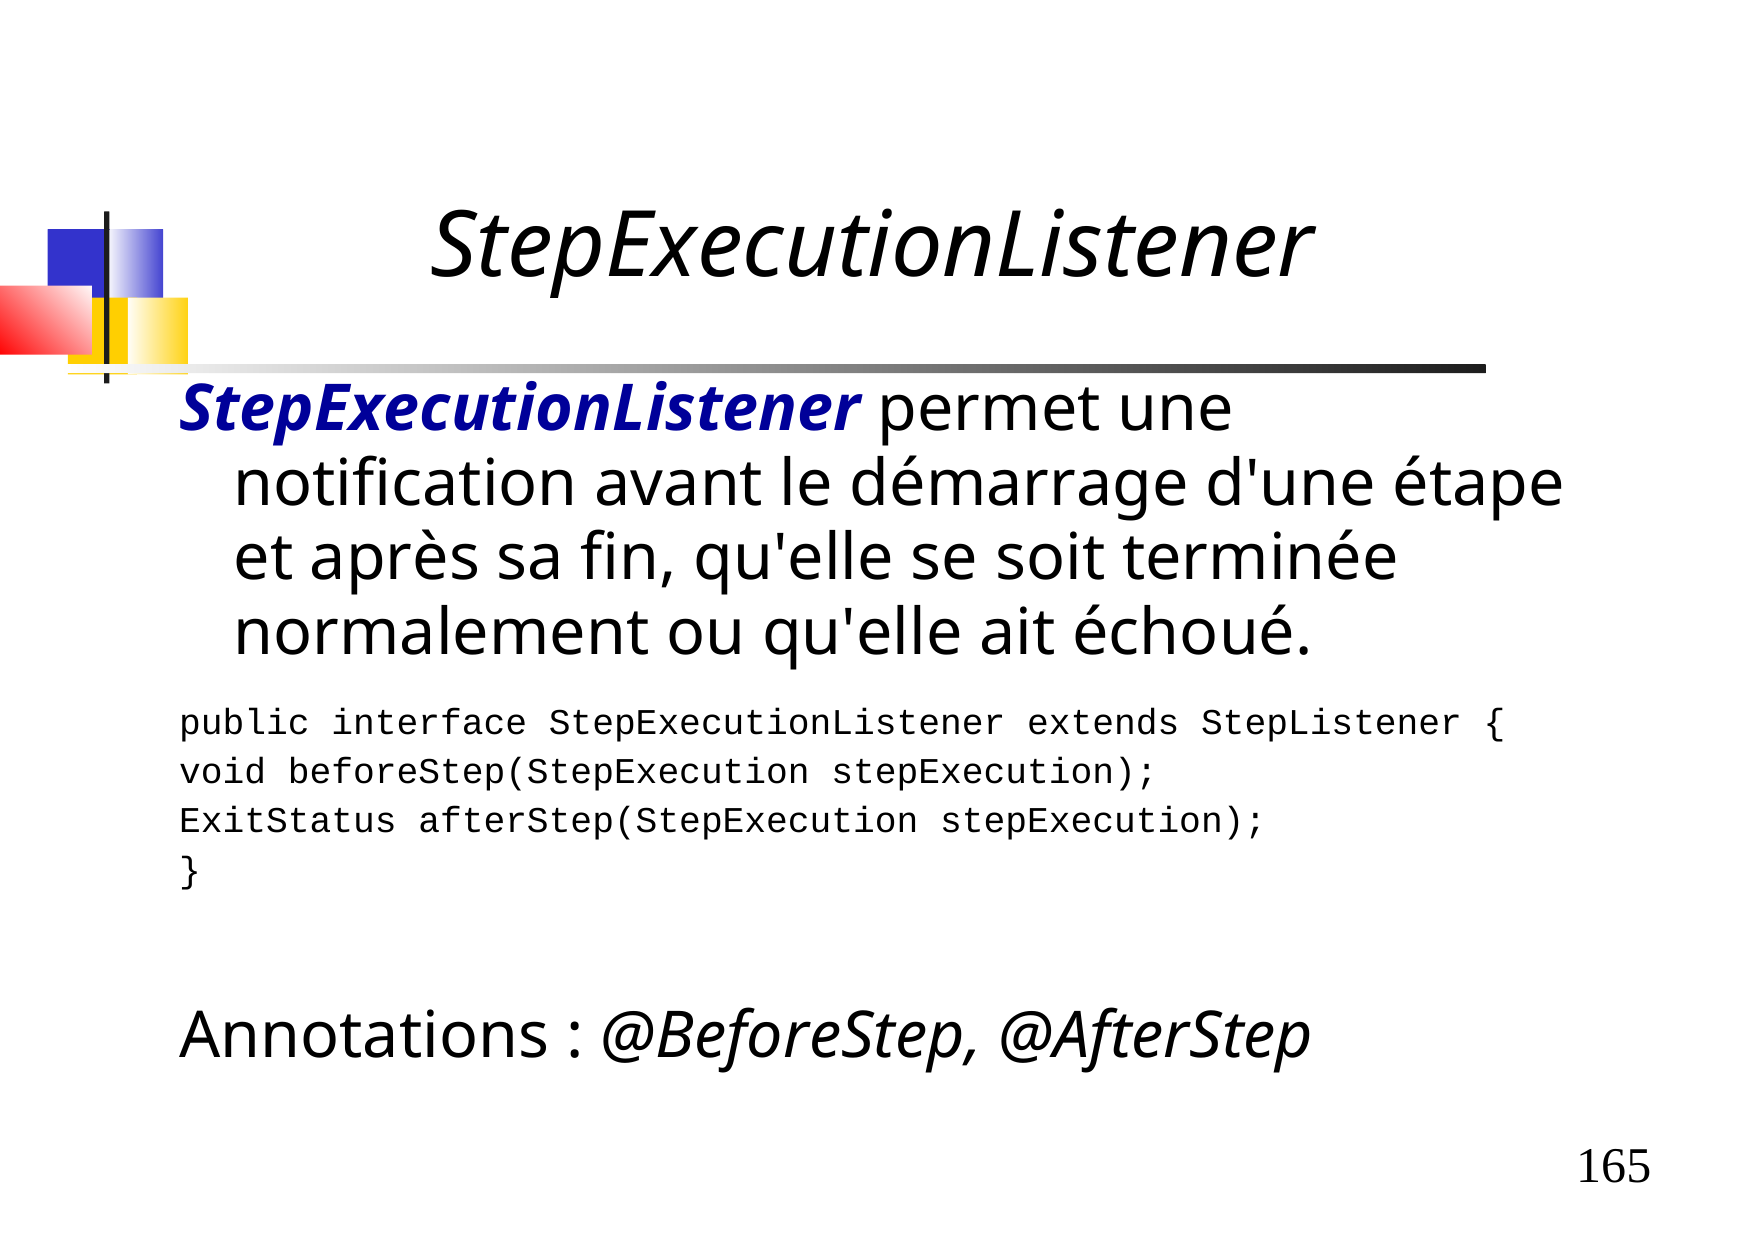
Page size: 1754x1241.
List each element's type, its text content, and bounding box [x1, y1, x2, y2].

title StepExecutionListener [179, 139, 1567, 351]
list StepExecutionListener permet une notification avant le démarrage d'une étape et après sa fin, qu'elle se soit terminée normalement ou qu'elle ait échoué. public interface StepExecutionListener extends StepListener { void beforeStep(StepExecution stepExecution); ExitStatus afterStep(StepExecution stepExecution); } Annotations : @BeforeStep, @AfterStep [179, 371, 1567, 1091]
